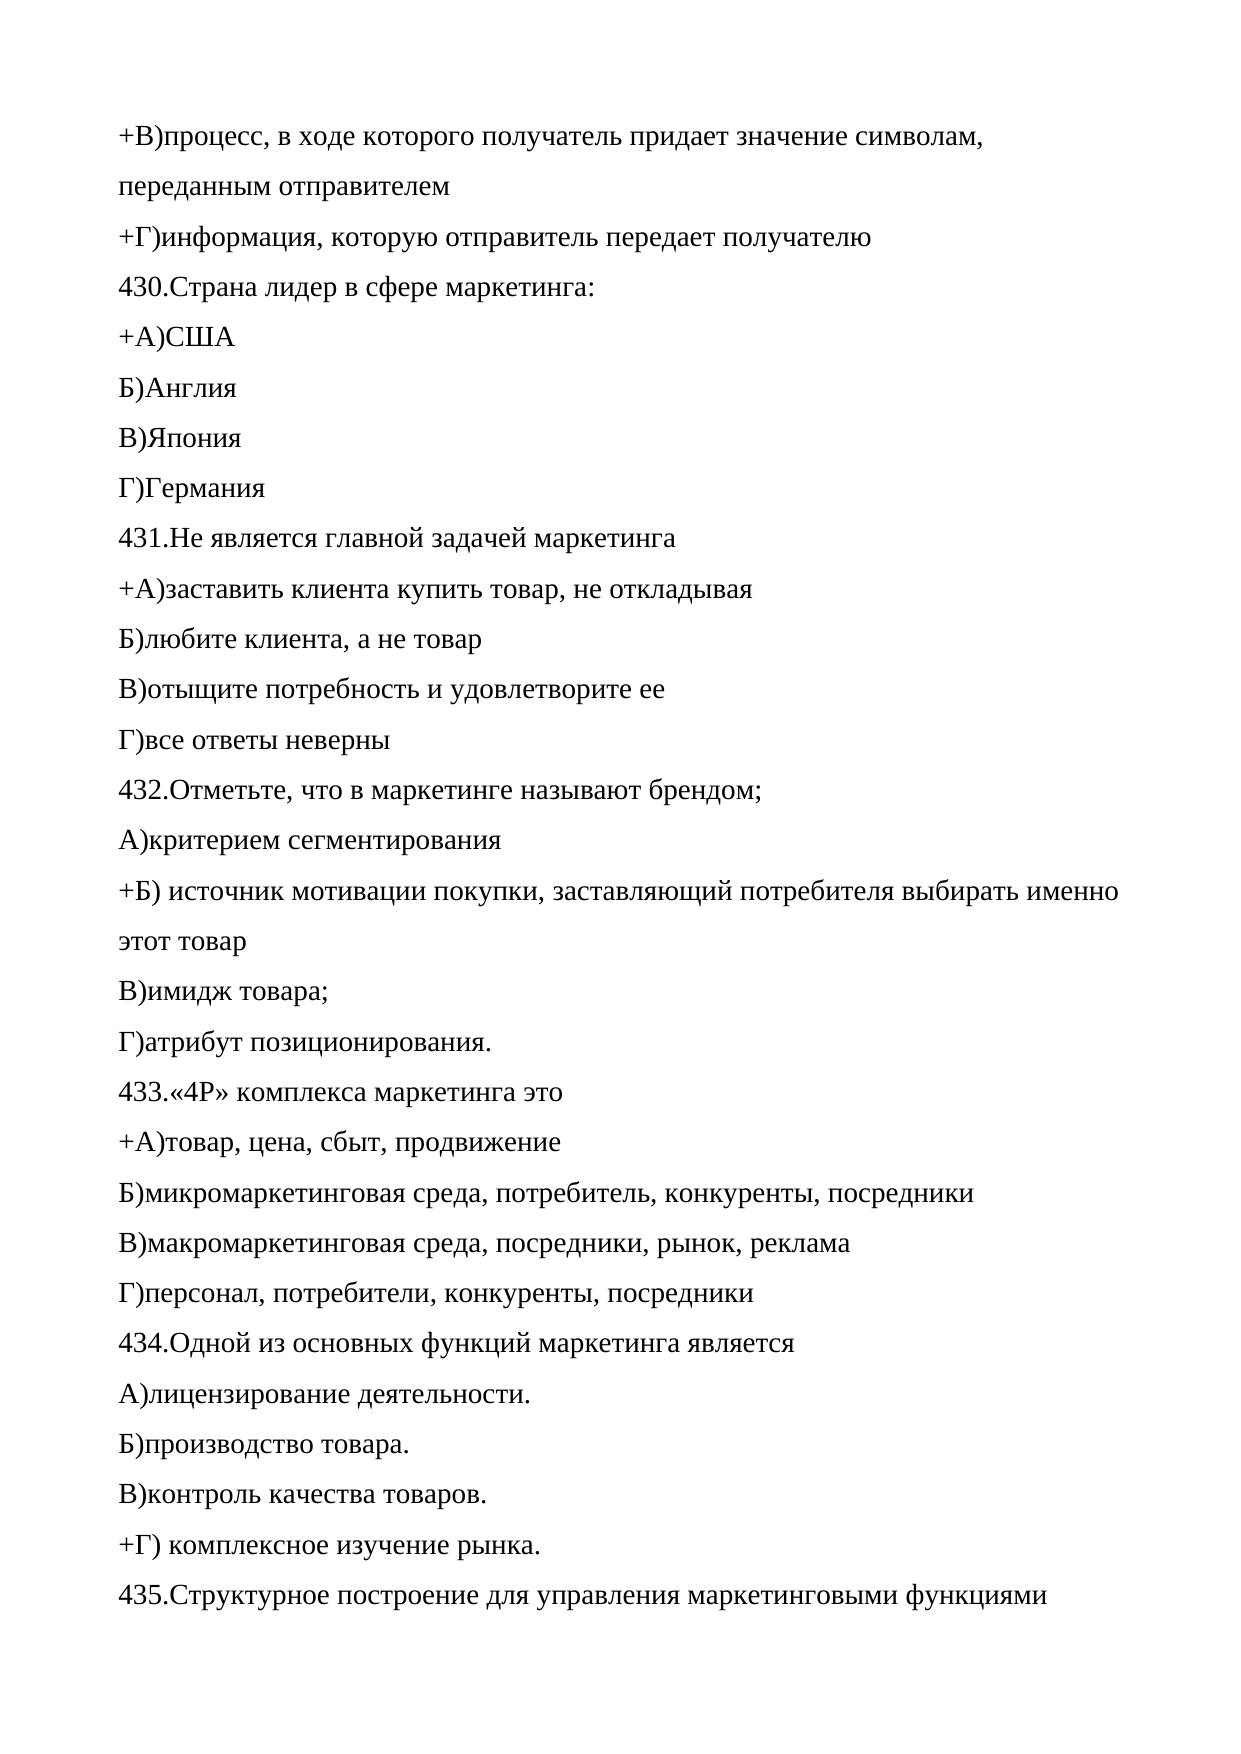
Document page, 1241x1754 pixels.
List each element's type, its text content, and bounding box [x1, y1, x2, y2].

text А)лицензирование деятельности. [118, 1376, 1122, 1409]
text +Г)информация, которую отправитель передает получателю [118, 219, 1122, 252]
text +А)товар, цена, сбыт, продвижение [118, 1124, 1122, 1158]
text 435.Структурное построение для управления маркетинговыми функциями [118, 1577, 1122, 1611]
text +А)заставить клиента купить товар, не откладывая [118, 571, 1122, 604]
text В)макромаркетинговая среда, посредники, рынок, реклама [118, 1225, 1122, 1258]
text +Б) источник мотивации покупки, заставляющий потребителя выбирать именно этот товар [118, 873, 1122, 957]
text Б)Англия [118, 370, 1122, 403]
text Г)атрибут позиционирования. [118, 1024, 1122, 1057]
text 433.«4Р» комплекса маркетинга это [118, 1074, 1122, 1108]
text В)Япония [118, 420, 1122, 453]
text 432.Отметьте, что в маркетинге называют брендом; [118, 772, 1122, 806]
text Г)все ответы неверны [118, 722, 1122, 755]
text Б)производство товара. [118, 1426, 1122, 1460]
text 430.Страна лидер в сфере маркетинга: [118, 269, 1122, 303]
text +Г) комплексное изучение рынка. [118, 1527, 1122, 1560]
text +В)процесс, в ходе которого получатель придает значение символам, переданным отправителем [118, 118, 1122, 202]
text +А)США [118, 319, 1122, 353]
text В)отыщите потребность и удовлетворите ее [118, 672, 1122, 705]
text 434.Одной из основных функций маркетинга является [118, 1326, 1122, 1359]
text Б)любите клиента, а не товар [118, 621, 1122, 655]
text Г)Германия [118, 470, 1122, 504]
text 431.Не является главной задачей маркетинга [118, 521, 1122, 554]
text Г)персонал, потребители, конкуренты, посредники [118, 1275, 1122, 1309]
text Б)микромаркетинговая среда, потребитель, конкуренты, посредники [118, 1175, 1122, 1208]
text А)критерием сегментирования [118, 822, 1122, 856]
text В)контроль качества товаров. [118, 1477, 1122, 1510]
text В)имидж товара; [118, 973, 1122, 1007]
